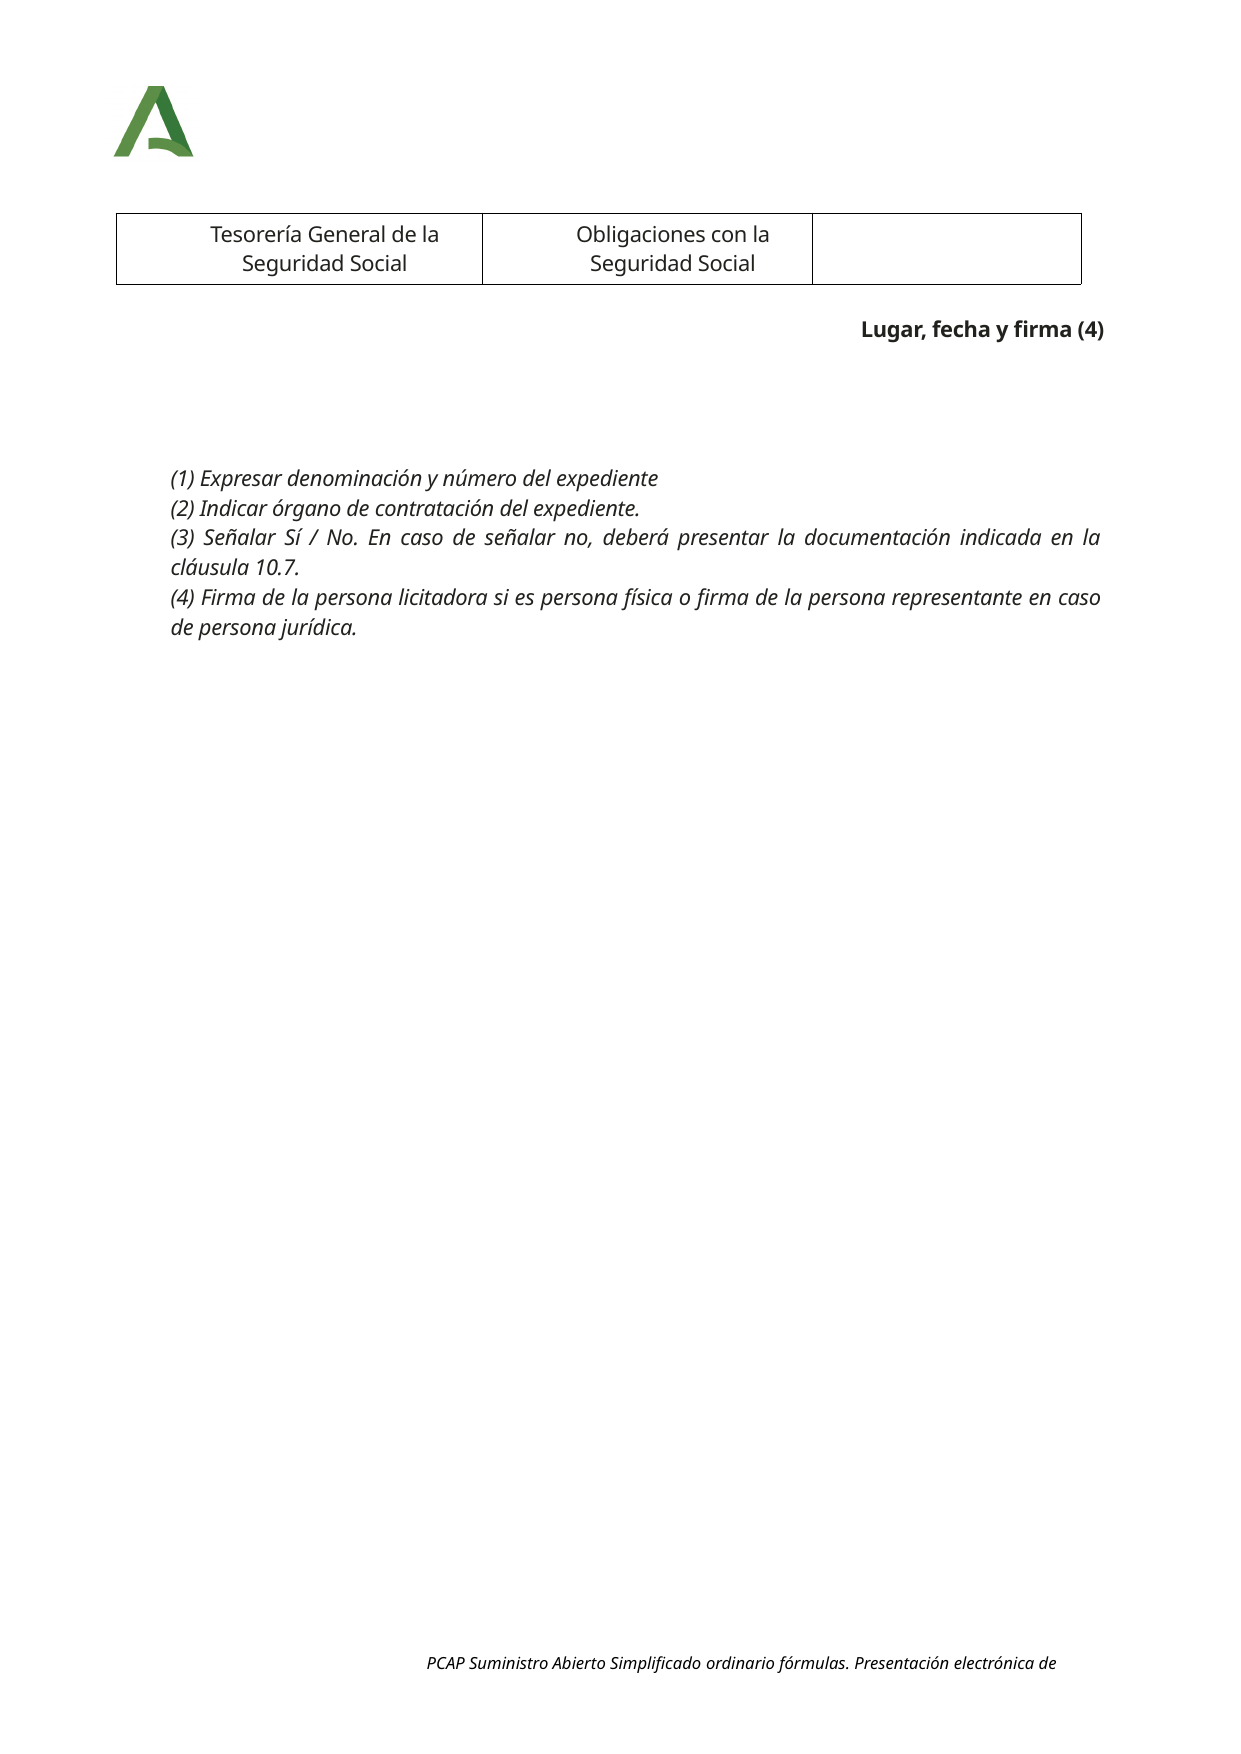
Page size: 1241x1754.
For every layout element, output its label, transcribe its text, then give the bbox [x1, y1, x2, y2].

table_cell [813, 214, 1081, 284]
picture [109, 81, 198, 161]
list (2) Indicar órgano de contratación del expediente. [133, 492, 1104, 522]
table_cell Tesorería General de la Seguridad Social [117, 214, 482, 284]
list (1) Expresar denominación y número del expediente [133, 463, 1104, 492]
table_cell Obligaciones con la Seguridad Social [483, 214, 812, 284]
list (4) Firma de la persona licitadora si es persona física o firma de la persona representante en caso de persona jurídica. [133, 582, 1104, 641]
list (3) Señalar Sí / No. En caso de señalar no, deberá presentar la documentación indicada en la cláusula 10.7. [133, 522, 1104, 582]
list Lugar, fecha y firma (4) [133, 314, 1104, 343]
